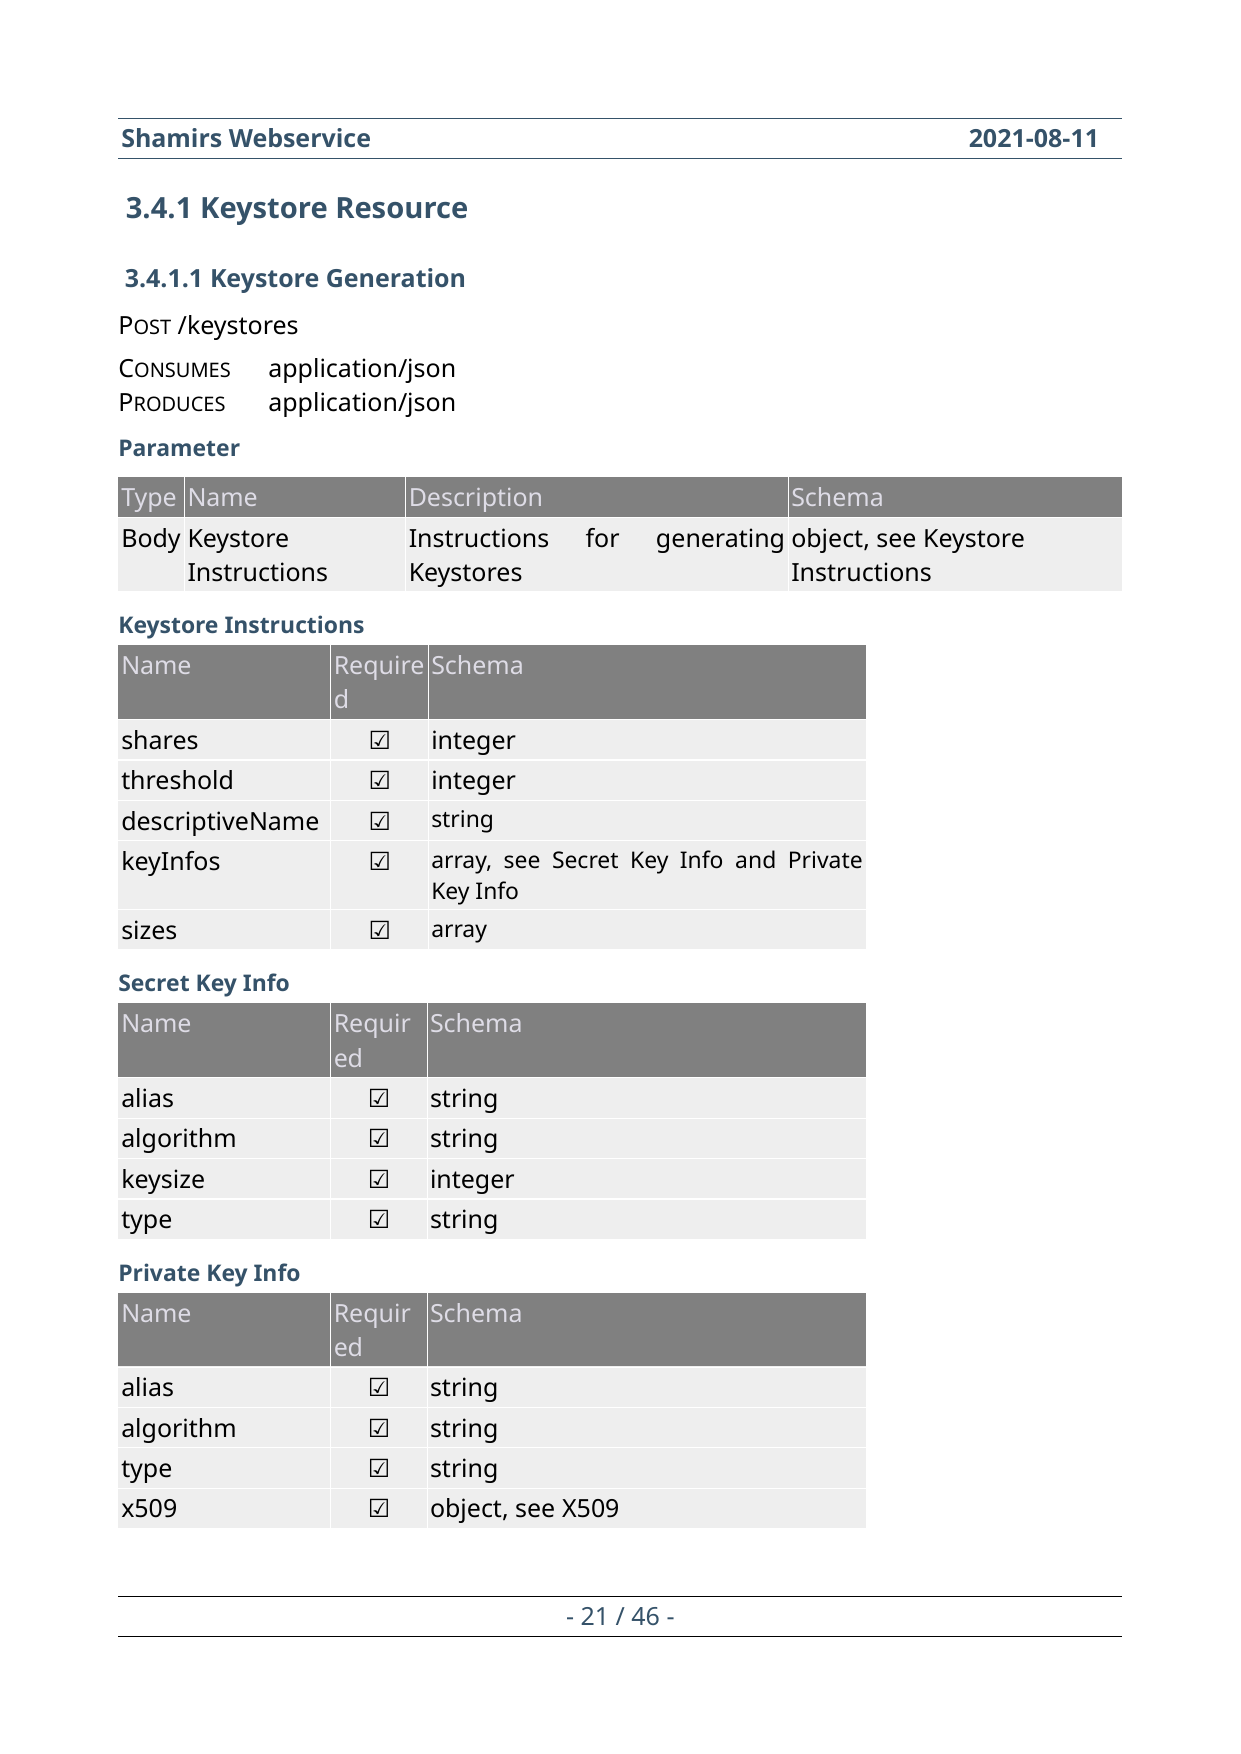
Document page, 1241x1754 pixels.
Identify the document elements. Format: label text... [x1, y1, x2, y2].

text Parameter [118, 432, 1122, 463]
table_cell array, see Secret Key Info and Private Key Info [429, 841, 866, 909]
table_cell descriptiveName [118, 801, 330, 840]
table_cell sizes [118, 910, 330, 949]
table_header Name [185, 477, 405, 517]
table_header Schema [428, 1293, 866, 1366]
table_cell string [428, 1119, 866, 1158]
table_cell string [428, 1368, 866, 1407]
table_header Name [118, 645, 330, 719]
table_cell Body [118, 518, 184, 591]
table_cell object, see Keystore Instructions [789, 518, 1122, 591]
table_cell integer [429, 720, 866, 759]
table_cell Keystore Instructions [185, 518, 405, 591]
table_cell ☑ [331, 1368, 427, 1407]
table_header Required [331, 1293, 427, 1366]
table_cell ☑ [331, 1489, 427, 1528]
table_cell integer [428, 1159, 866, 1198]
table_cell Instructions for generating Keystores [406, 518, 788, 591]
table_cell x509 [118, 1489, 330, 1528]
table_cell type [118, 1200, 330, 1239]
subtitle Keystore Resource [118, 188, 1122, 227]
table_cell string [428, 1448, 866, 1488]
table_cell keyInfos [118, 841, 330, 909]
table_cell ☑ [331, 1159, 427, 1198]
table_cell shares [118, 720, 330, 759]
table_header Required [331, 1003, 427, 1077]
table_cell ☑ [331, 841, 428, 909]
table_cell alias [118, 1078, 330, 1118]
text Post /keystores [118, 307, 1122, 341]
table_cell string [428, 1408, 866, 1447]
table_cell ☑ [331, 1078, 427, 1118]
text Keystore Instructions [118, 609, 1122, 640]
table_cell threshold [118, 761, 330, 800]
text Consumes application/json [118, 350, 1122, 384]
table_cell ☑ [331, 1448, 427, 1488]
table_cell string [428, 1200, 866, 1239]
table_cell alias [118, 1368, 330, 1407]
table_cell array [429, 910, 866, 949]
table_cell algorithm [118, 1119, 330, 1158]
table_cell ☑ [331, 720, 428, 759]
table_cell ☑ [331, 761, 428, 800]
table_header Required [331, 645, 428, 719]
table_cell ☑ [331, 1200, 427, 1239]
table_cell keysize [118, 1159, 330, 1198]
table_header Description [406, 477, 788, 517]
table_cell ☑ [331, 910, 428, 949]
table_header Name [118, 1003, 330, 1077]
table_header Name [118, 1293, 330, 1366]
table_cell ☑ [331, 1408, 427, 1447]
text Private Key Info [118, 1257, 1122, 1288]
table_cell ☑ [331, 1119, 427, 1158]
table_cell string [429, 801, 866, 840]
table_cell object, see X509 [428, 1489, 866, 1528]
text Secret Key Info [118, 967, 1122, 998]
subtitle Keystore Generation [118, 261, 1122, 295]
table_header Schema [429, 645, 866, 719]
text Produces application/json [118, 384, 1122, 418]
table_cell algorithm [118, 1408, 330, 1447]
table_header Type [118, 477, 184, 517]
table_cell type [118, 1448, 330, 1488]
table_header Schema [428, 1003, 866, 1077]
table_cell string [428, 1078, 866, 1118]
table_cell integer [429, 761, 866, 800]
table_cell ☑ [331, 801, 428, 840]
table_header Schema [789, 477, 1122, 517]
